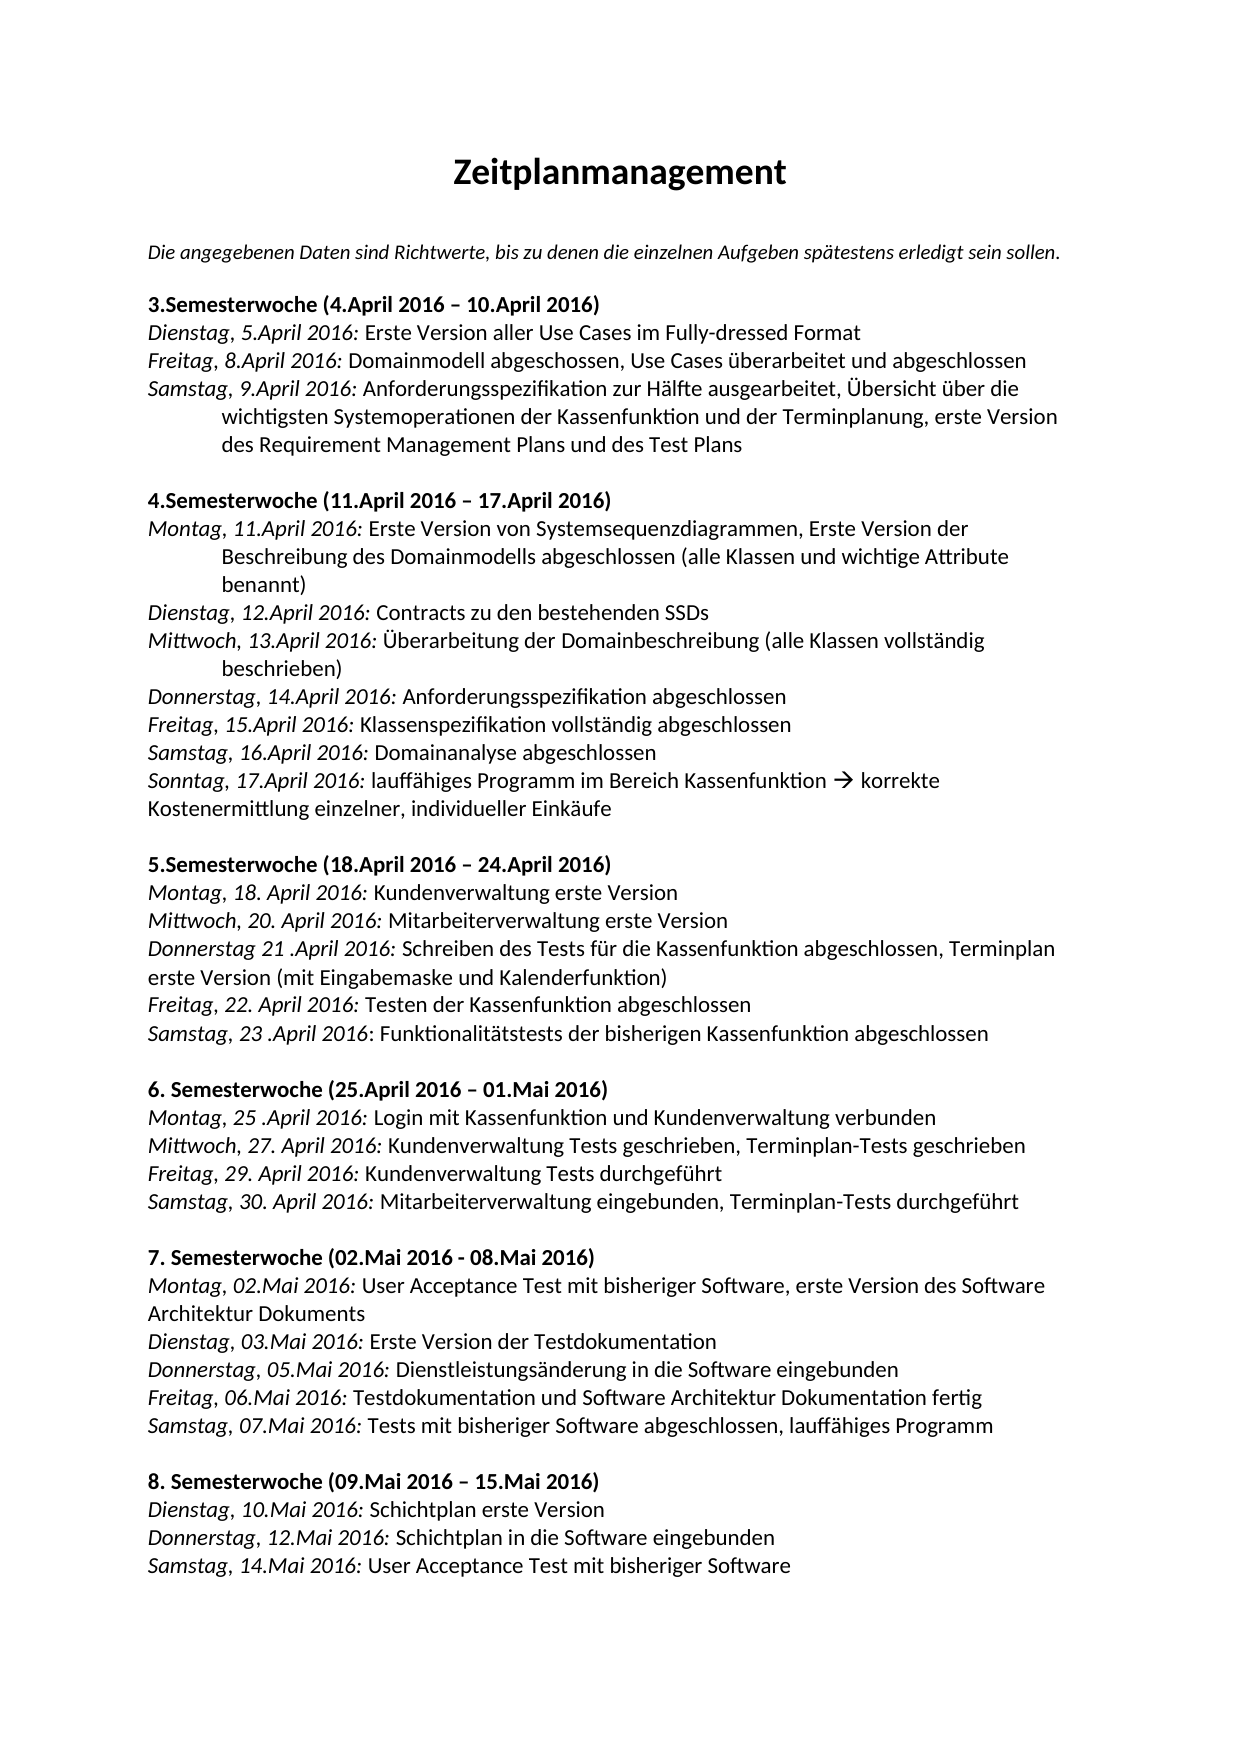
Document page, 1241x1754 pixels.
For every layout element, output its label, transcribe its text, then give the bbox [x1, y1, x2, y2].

text Samstag, 14.Mai 2016: User Acceptance Test mit bisheriger Software [148, 1551, 1093, 1579]
text Freitag, 22. April 2016: Testen der Kassenfunktion abgeschlossen [148, 991, 1093, 1019]
text Samstag, 23 .April 2016: Funktionalitätstests der bisherigen Kassenfunktion abgeschlossen [148, 1019, 1093, 1047]
text Samstag, 9.April 2016: Anforderungsspezifikation zur Hälfte ausgearbeitet, Übersicht über die wichtigsten Systemoperationen der Kassenfunktion und der Terminplanung, erste Version des Requirement Management Plans und des Test Plans [148, 374, 1093, 458]
text Die angegebenen Daten sind Richtwerte, bis zu denen die einzelnen Aufgeben spätestens erledigt sein sollen. [148, 239, 1093, 265]
text Mittwoch, 27. April 2016: Kundenverwaltung Tests geschrieben, Terminplan-Tests geschrieben [148, 1131, 1093, 1159]
text Donnerstag, 12.Mai 2016: Schichtplan in die Software eingebunden [148, 1523, 1093, 1551]
text Sonntag, 17.April 2016: lauffähiges Programm im Bereich Kassenfunktion  korrekte Kostenermittlung einzelner, individueller Einkäufe [148, 766, 1093, 822]
text Montag, 02.Mai 2016: User Acceptance Test mit bisheriger Software, erste Version des Software Architektur Dokuments [148, 1271, 1093, 1327]
text Zeitplanmanagement [148, 148, 1093, 193]
text Freitag, 8.April 2016: Domainmodell abgeschossen, Use Cases überarbeitet und abgeschlossen [148, 346, 1093, 374]
text Montag, 18. April 2016: Kundenverwaltung erste Version [148, 878, 1093, 907]
text Donnerstag, 14.April 2016: Anforderungsspezifikation abgeschlossen [148, 682, 1093, 710]
text Freitag, 29. April 2016: Kundenverwaltung Tests durchgeführt [148, 1159, 1093, 1187]
text Dienstag, 5.April 2016: Erste Version aller Use Cases im Fully-dressed Format [148, 318, 1093, 346]
text Freitag, 15.April 2016: Klassenspezifikation vollständig abgeschlossen [148, 710, 1093, 738]
text Dienstag, 12.April 2016: Contracts zu den bestehenden SSDs [148, 598, 1093, 626]
text 3.Semesterwoche (4.April 2016 – 10.April 2016) [148, 290, 1093, 318]
text 6. Semesterwoche (25.April 2016 – 01.Mai 2016) [148, 1075, 1093, 1103]
text Mittwoch, 13.April 2016: Überarbeitung der Domainbeschreibung (alle Klassen vollständig beschrieben) [148, 626, 1093, 682]
text 8. semesterwoche (09.Mai 2016 – 15.Mai 2016) [148, 1467, 1093, 1495]
text Donnerstag 21 .April 2016: Schreiben des Tests für die Kassenfunktion abgeschlossen, Terminplan erste Version (mit Eingabemaske und Kalenderfunktion) [148, 934, 1093, 991]
text 7. Semesterwoche (02.Mai 2016 - 08.Mai 2016) [148, 1243, 1093, 1271]
text Mittwoch, 20. April 2016: Mitarbeiterverwaltung erste Version [148, 907, 1093, 934]
text Samstag, 07.Mai 2016: Tests mit bisheriger Software abgeschlossen, lauffähiges Programm [148, 1411, 1093, 1439]
text Freitag, 06.Mai 2016: Testdokumentation und Software Architektur Dokumentation fertig [148, 1383, 1093, 1411]
text Dienstag, 10.Mai 2016: Schichtplan erste Version [148, 1495, 1093, 1523]
text Montag, 25 .April 2016: Login mit Kassenfunktion und Kundenverwaltung verbunden [148, 1103, 1093, 1131]
text Donnerstag, 05.Mai 2016: Dienstleistungsänderung in die Software eingebunden [148, 1355, 1093, 1383]
text 5.Semesterwoche (18.April 2016 – 24.April 2016) [148, 851, 1093, 878]
text Samstag, 16.April 2016: Domainanalyse abgeschlossen [148, 738, 1093, 766]
text Samstag, 30. April 2016: Mitarbeiterverwaltung eingebunden, Terminplan-Tests durchgeführt [148, 1187, 1093, 1215]
text Montag, 11.April 2016: Erste Version von Systemsequenzdiagrammen, Erste Version der Beschreibung des Domainmodells abgeschlossen (alle Klassen und wichtige Attribute benannt) [148, 514, 1093, 598]
text Dienstag, 03.Mai 2016: Erste Version der Testdokumentation [148, 1327, 1093, 1355]
text 4.Semesterwoche (11.April 2016 – 17.April 2016) [148, 486, 1093, 514]
